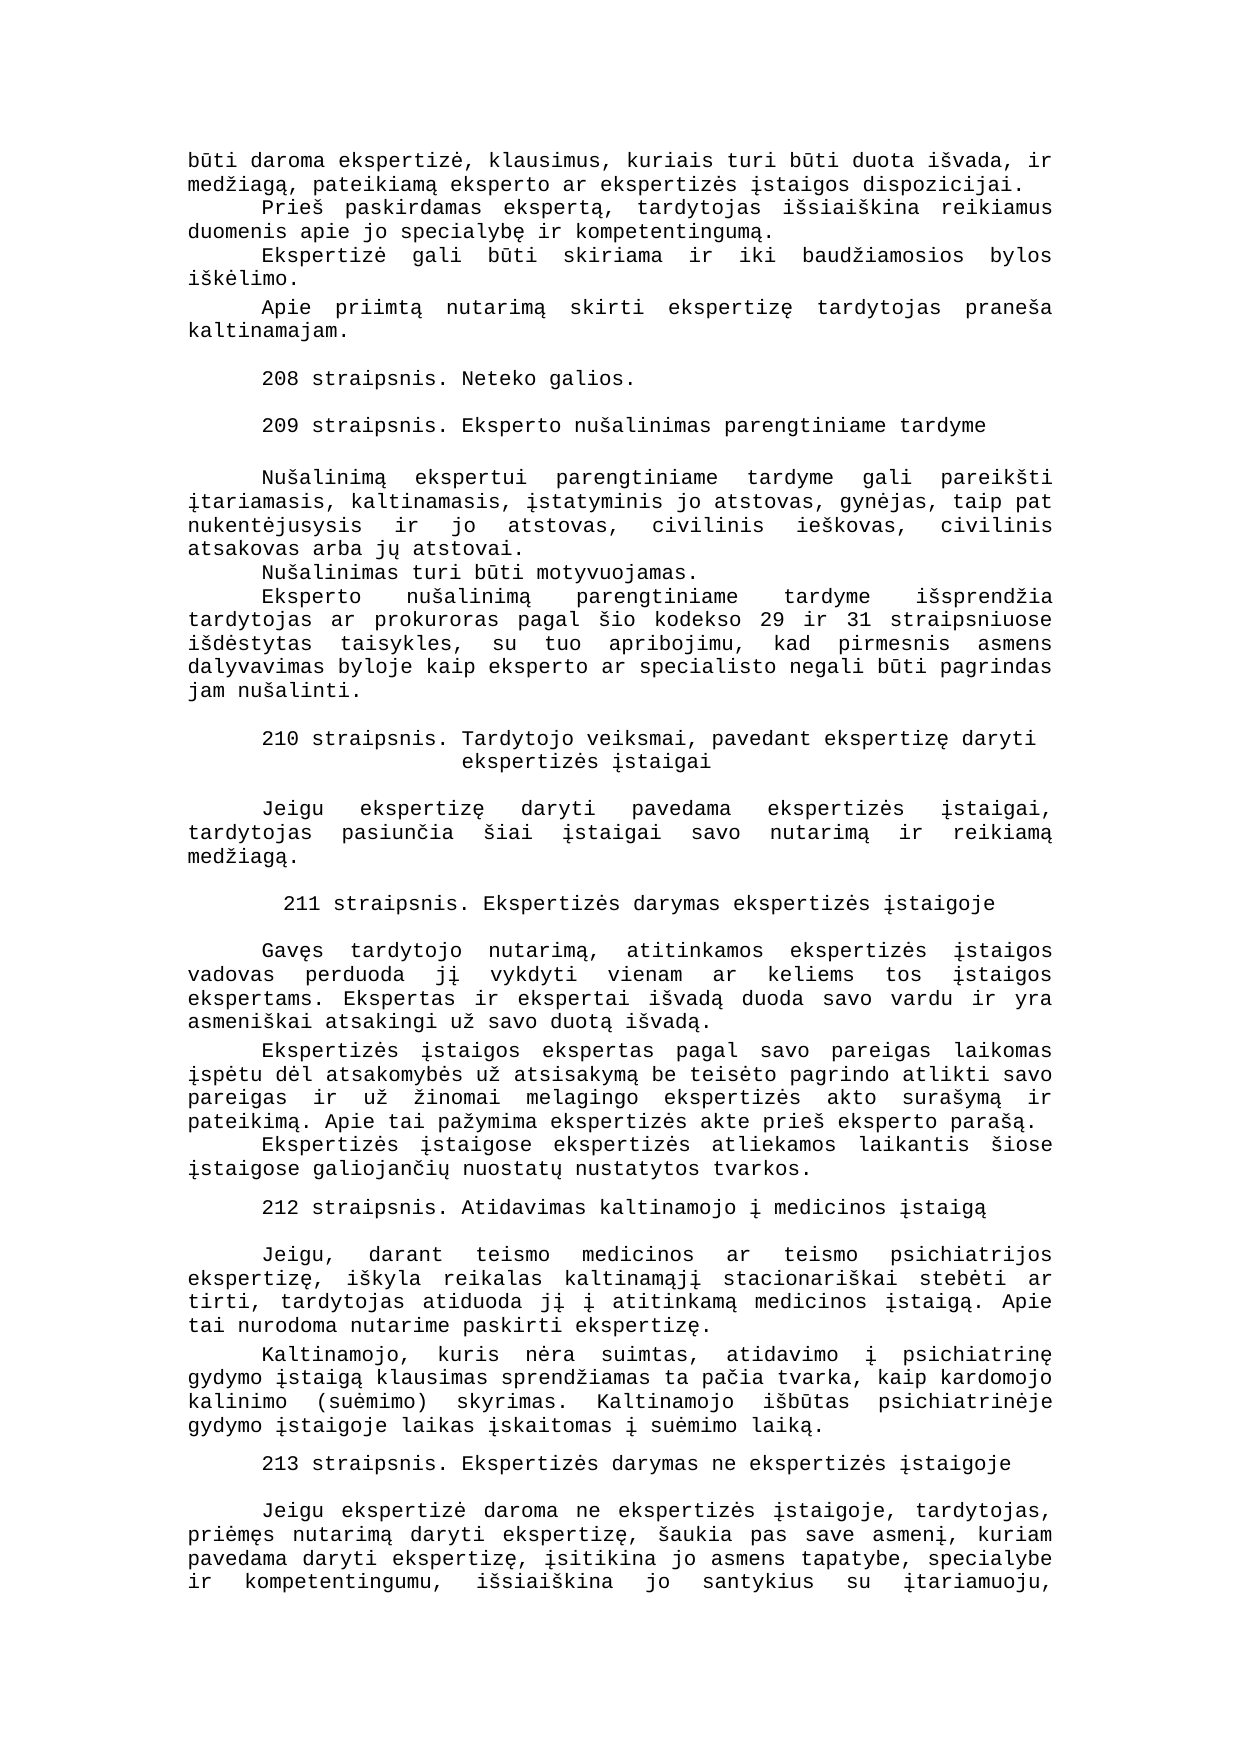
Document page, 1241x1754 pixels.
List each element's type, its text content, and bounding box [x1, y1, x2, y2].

text Eksperto nušalinimą parengtiniame tardyme išsprendžia tardytojas ar prokuroras pagal šio kodekso 29 ir 31 straipsniuose išdėstytas taisykles, su tuo apribojimu, kad pirmesnis asmens dalyvavimas byloje kaip eksperto ar specialisto negali būti pagrindas jam nušalinti. [187, 586, 1053, 704]
text ekspertizės įstaigai [187, 751, 1053, 775]
text Jeigu ekspertizė daroma ne ekspertizės įstaigoje, tardytojas, priėmęs nutarimą daryti ekspertizę, šaukia pas save asmenį, kuriam pavedama daryti ekspertizę, įsitikina jo asmens tapatybe, specialybe ir kompetentingumu, išsiaiškina jo santykius su įtariamuoju, [187, 1501, 1053, 1595]
text būti daroma ekspertizė, klausimus, kuriais turi būti duota išvada, ir medžiagą, pateikiamą eksperto ar ekspertizės įstaigos dispozicijai. [187, 150, 1053, 197]
text 210 straipsnis. Tardytojo veiksmai, pavedant ekspertizę daryti [187, 727, 1053, 751]
text 212 straipsnis. Atidavimas kaltinamojo į medicinos įstaigą [187, 1197, 1053, 1220]
text 213 straipsnis. Ekspertizės darymas ne ekspertizės įstaigoje [187, 1453, 1053, 1477]
text Jeigu ekspertizę daryti pavedama ekspertizės įstaigai, tardytojas pasiunčia šiai įstaigai savo nutarimą ir reikiamą medžiagą. [187, 798, 1053, 869]
text Apie priimtą nutarimą skirti ekspertizę tardytojas praneša kaltinamajam. [187, 297, 1053, 344]
text 209 straipsnis. Eksperto nušalinimas parengtiniame tardyme [187, 415, 1053, 439]
text Ekspertizės įstaigose ekspertizės atliekamos laikantis šiose įstaigose galiojančių nuostatų nustatytos tvarkos. [187, 1134, 1053, 1182]
text Ekspertizė gali būti skiriama ir iki baudžiamosios bylos iškėlimo. [187, 244, 1053, 292]
text Jeigu, darant teismo medicinos ar teismo psichiatrijos ekspertizę, iškyla reikalas kaltinamąjį stacionariškai stebėti ar tirti, tardytojas atiduoda jį į atitinkamą medicinos įstaigą. Apie tai nurodoma nutarime paskirti ekspertizę. [187, 1244, 1053, 1339]
text Nušalinimas turi būti motyvuojamas. [187, 562, 1053, 586]
text 208 straipsnis. Neteko galios. [187, 368, 1053, 391]
text Kaltinamojo, kuris nėra suimtas, atidavimo į psichiatrinę gydymo įstaigą klausimas sprendžiamas ta pačia tvarka, kaip kardomojo kalinimo (suėmimo) skyrimas. Kaltinamojo išbūtas psichiatrinėje gydymo įstaigoje laikas įskaitomas į suėmimo laiką. [187, 1344, 1053, 1438]
text Nušalinimą ekspertui parengtiniame tardyme gali pareikšti įtariamasis, kaltinamasis, įstatyminis jo atstovas, gynėjas, taip pat nukentėjusysis ir jo atstovas, civilinis ieškovas, civilinis atsakovas arba jų atstovai. [187, 467, 1053, 562]
text Prieš paskirdamas ekspertą, tardytojas išsiaiškina reikiamus duomenis apie jo specialybę ir kompetentingumą. [187, 197, 1053, 244]
text Gavęs tardytojo nutarimą, atitinkamos ekspertizės įstaigos vadovas perduoda jį vykdyti vienam ar keliems tos įstaigos ekspertams. Ekspertas ir ekspertai išvadą duoda savo vardu ir yra asmeniškai atsakingi už savo duotą išvadą. [187, 940, 1053, 1035]
text Ekspertizės įstaigos ekspertas pagal savo pareigas laikomas įspėtu dėl atsakomybės už atsisakymą be teisėto pagrindo atlikti savo pareigas ir už žinomai melagingo ekspertizės akto surašymą ir pateikimą. Apie tai pažymima ekspertizės akte prieš eksperto parašą. [187, 1040, 1053, 1134]
text 211 straipsnis. Ekspertizės darymas ekspertizės įstaigoje [209, 893, 1053, 917]
